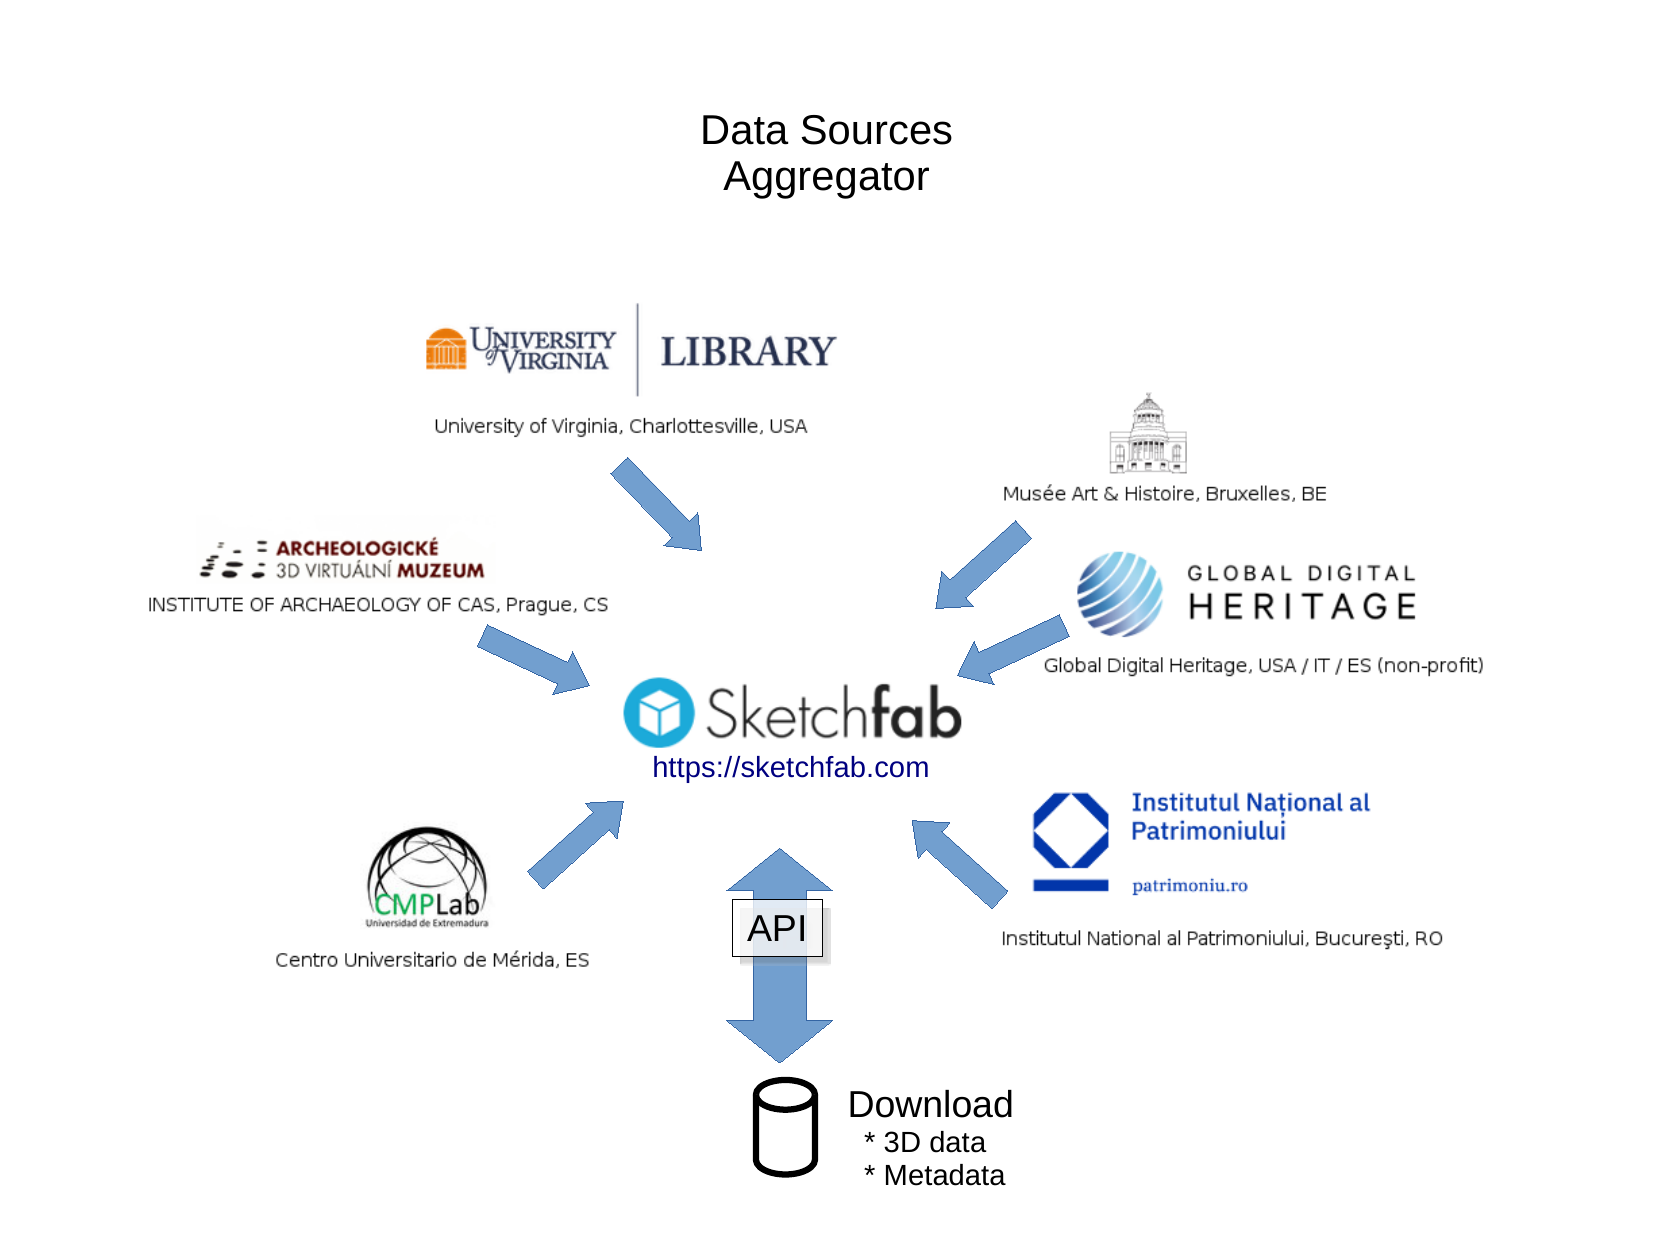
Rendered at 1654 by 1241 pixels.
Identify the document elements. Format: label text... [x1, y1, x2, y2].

text_box [912, 820, 1008, 909]
text_box [477, 624, 590, 695]
text_box Download * 3D data * Metadata [832, 1076, 1030, 1199]
text_box [935, 520, 1032, 609]
text_box API [732, 899, 823, 957]
text_box [755, 1079, 816, 1175]
text_box [726, 848, 833, 899]
text_box [726, 966, 833, 1063]
text_box [527, 801, 624, 889]
text_box https://sketchfab.com [637, 744, 945, 792]
text_box [610, 457, 702, 551]
text_box [957, 614, 1070, 685]
picture [124, 256, 1530, 1175]
title Data Sources Aggregator [82, 49, 1571, 257]
